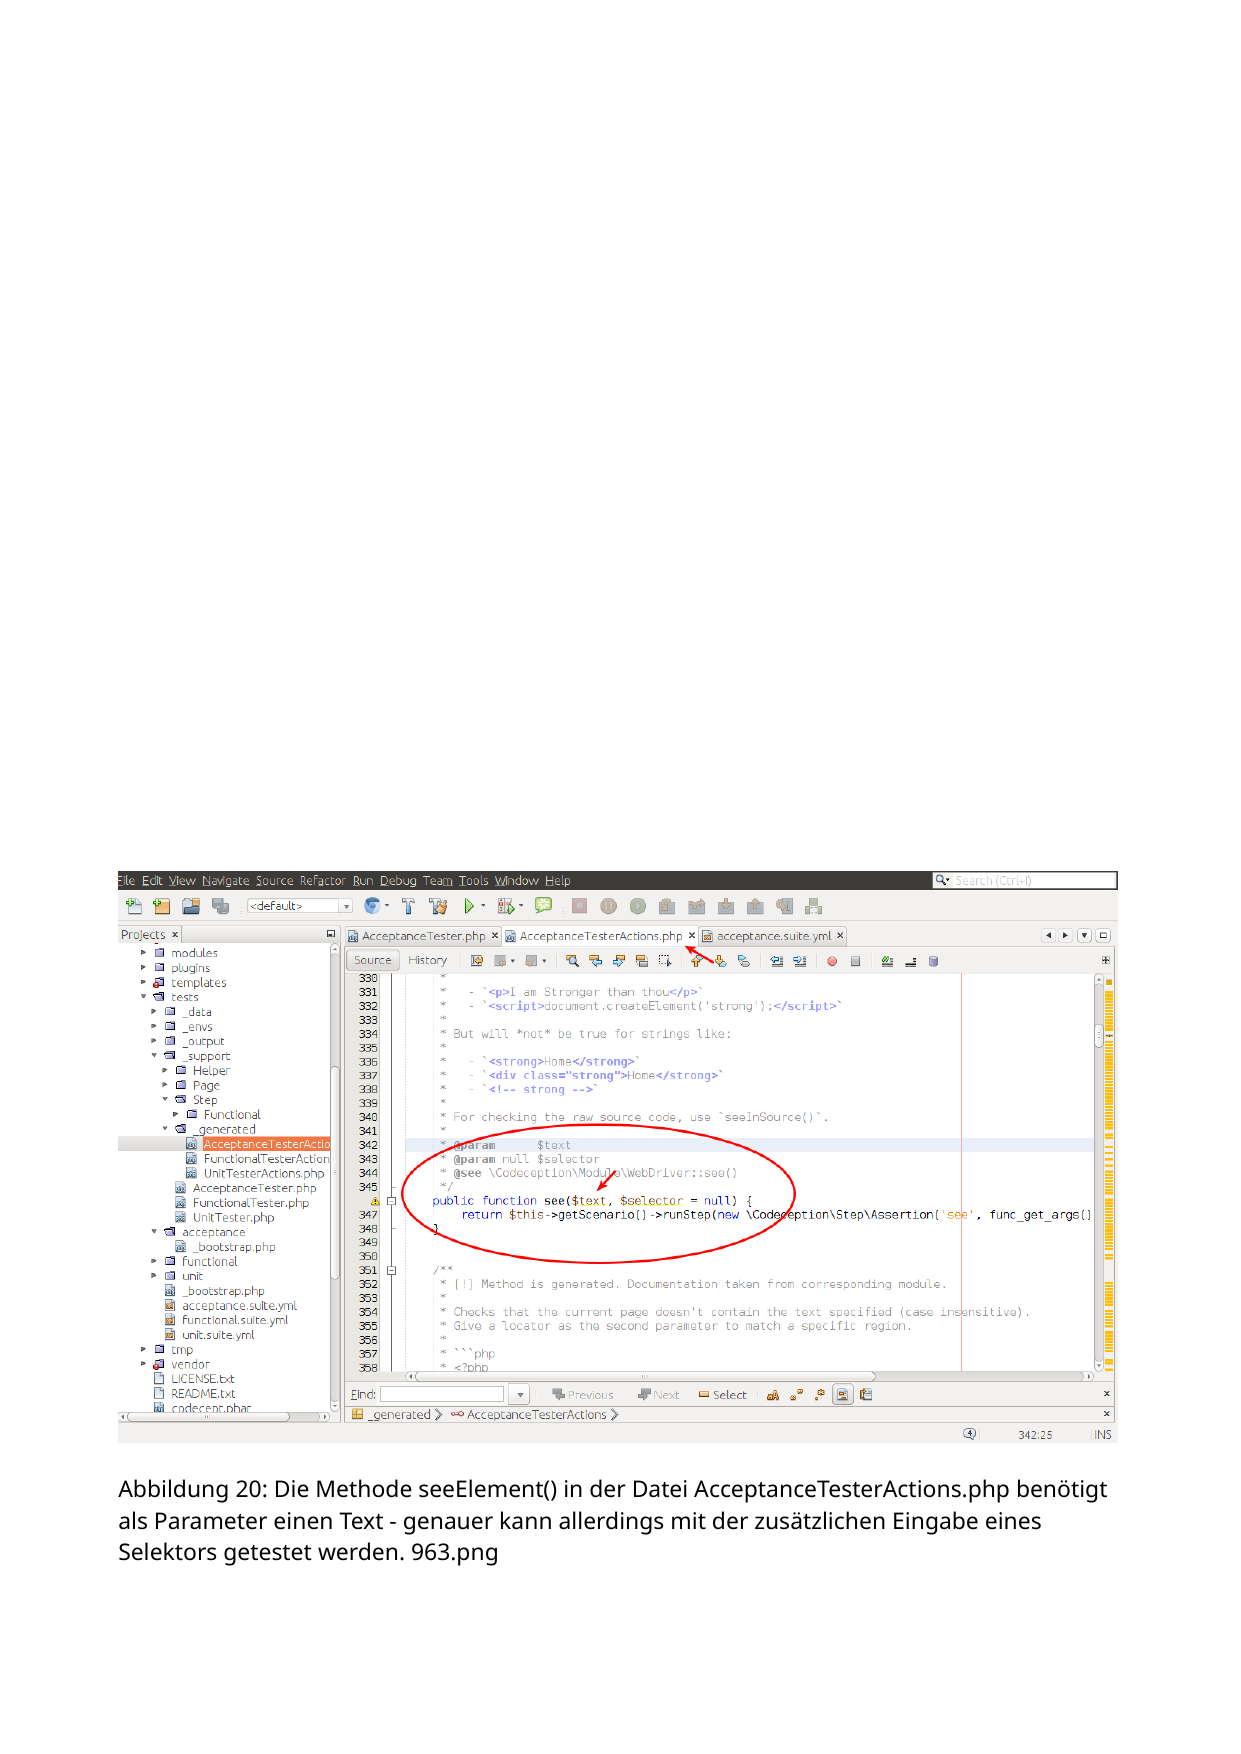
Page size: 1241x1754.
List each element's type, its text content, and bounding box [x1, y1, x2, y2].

text Abbildung 20: Die Methode seeElement() in der Datei AcceptanceTesterActions.php benötigt als Parameter einen Text - genauer kann allerdings mit der zusätzlichen Eingabe eines Selektors getestet werden. 963.png [118, 1443, 1122, 1567]
picture [118, 868, 1123, 1443]
